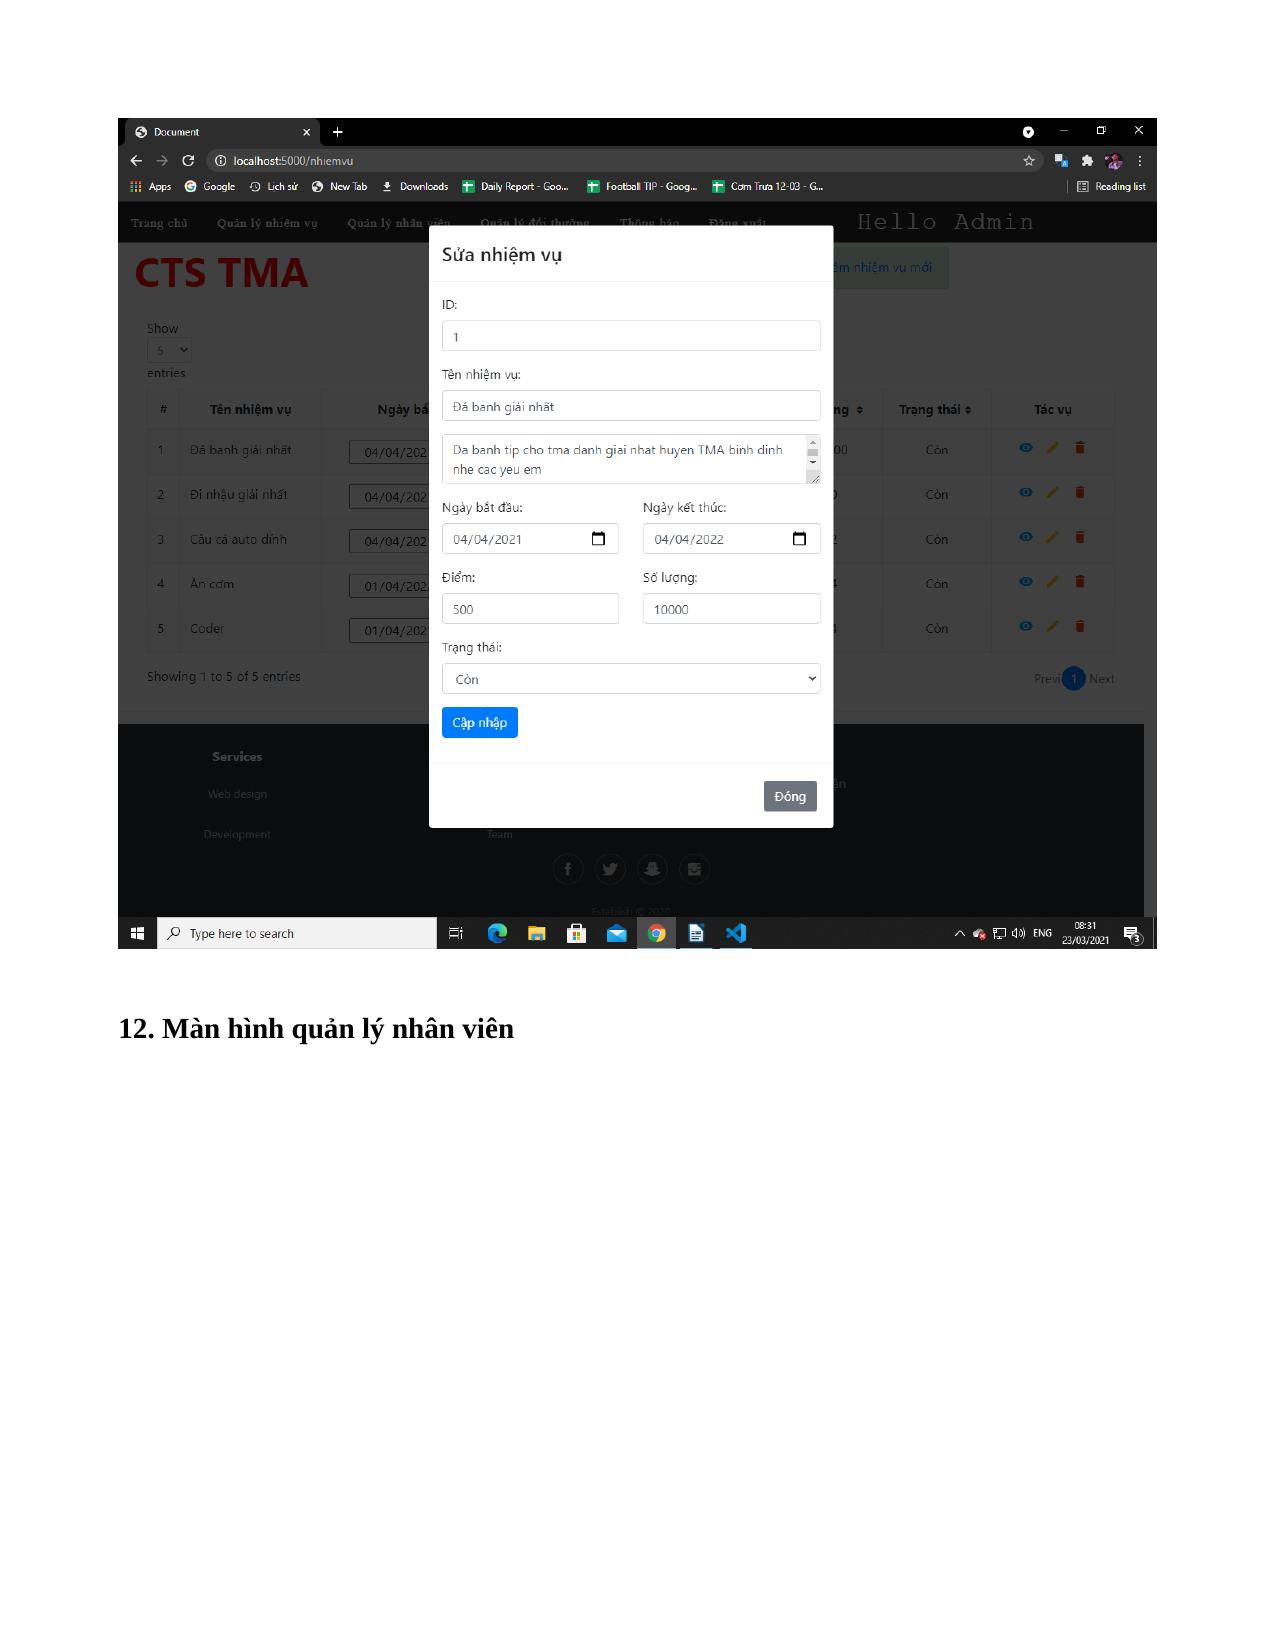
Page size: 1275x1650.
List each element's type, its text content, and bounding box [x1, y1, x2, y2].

text 12. Màn hình quản lý nhân viên [118, 1011, 1157, 1045]
picture [118, 118, 1157, 949]
